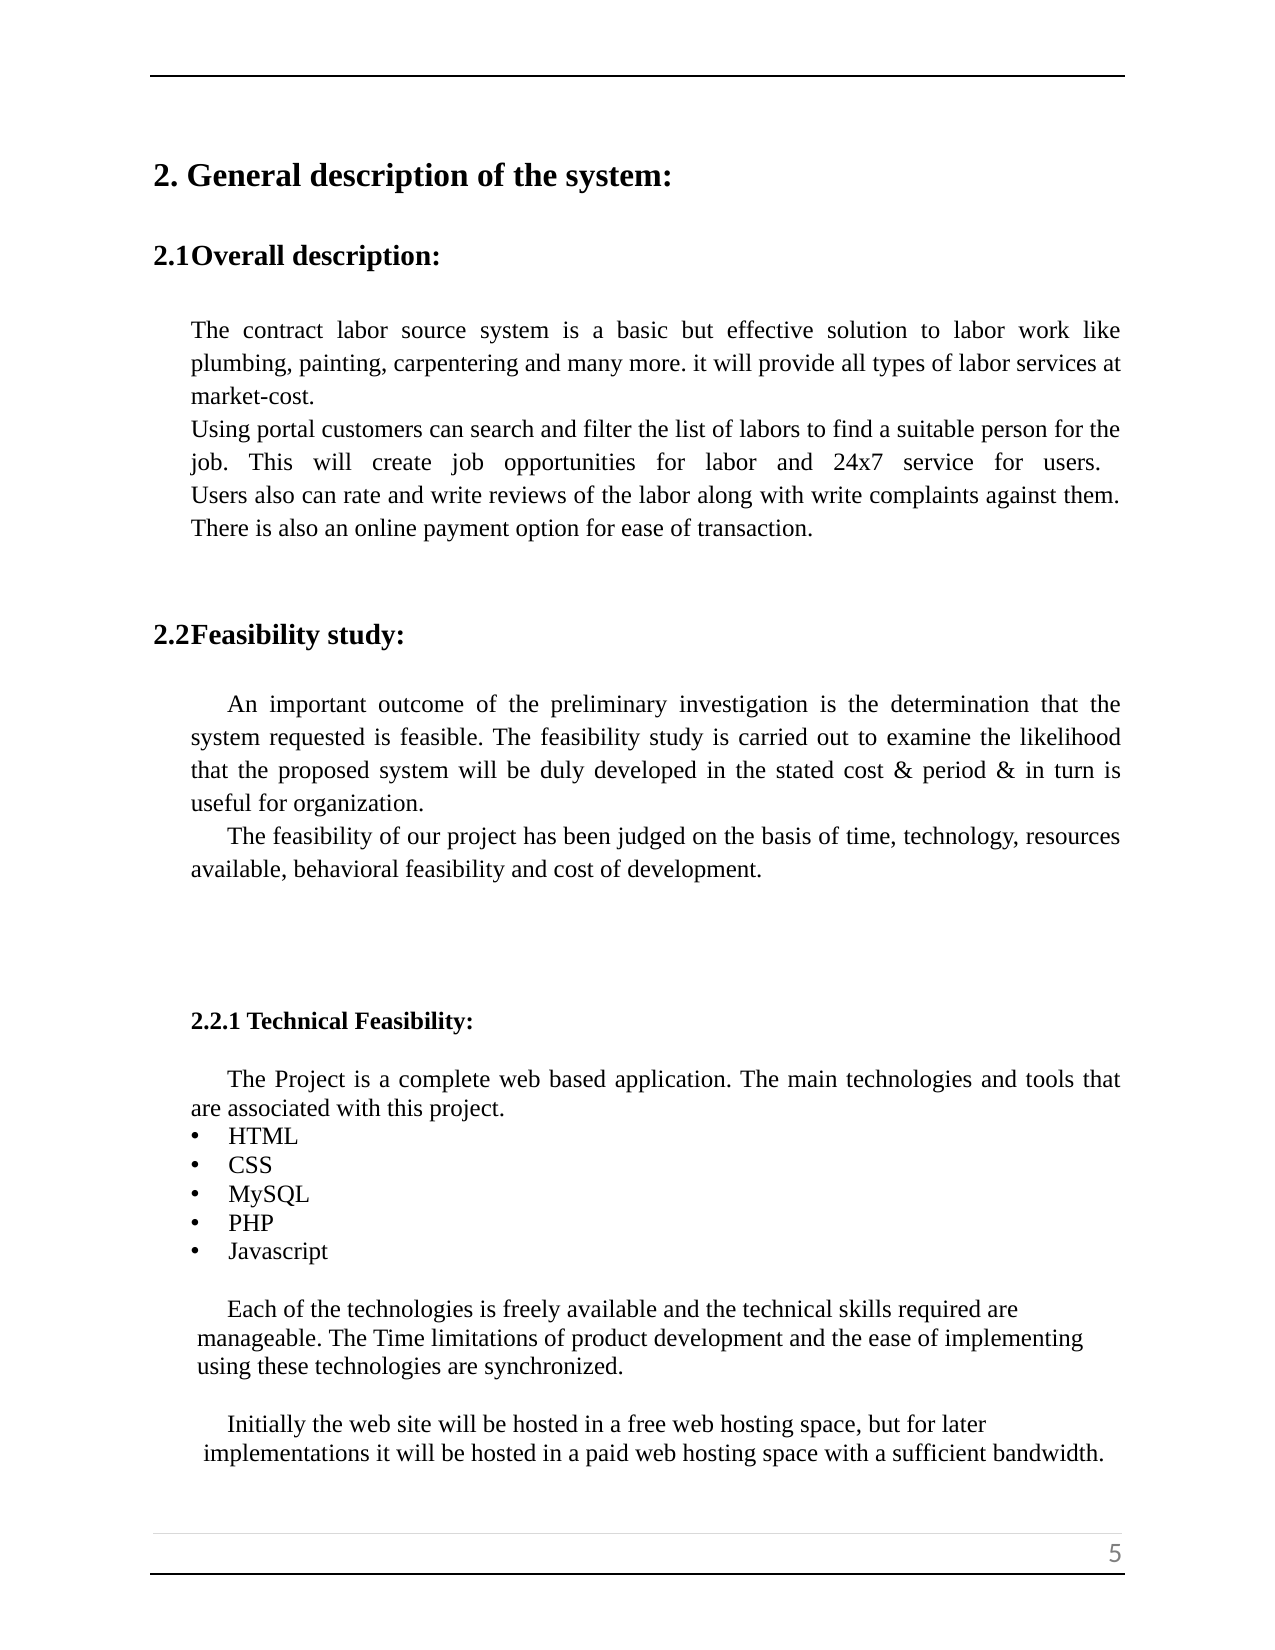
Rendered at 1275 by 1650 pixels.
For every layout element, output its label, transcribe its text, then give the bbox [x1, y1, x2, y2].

text Initially the web site will be hosted in a free web hosting space, but for later [153, 1409, 1122, 1438]
text manageable. The Time limitations of product development and the ease of implementing [153, 1323, 1122, 1351]
text Each of the technologies is freely available and the technical skills required are [153, 1294, 1122, 1323]
list The contract labor source system is a basic but effective solution to labor work like plumbing, painting, carpentering and many more. it will provide all types of labor services at market-cost. Using portal customers can search and filter the list of labors to find a suitable person for the job. This will create job opportunities for labor and 24x7 service for users. Users also can rate and write reviews of the labor along with write complaints against them. There is also an online payment option for ease of transaction. [153, 315, 1122, 542]
list PHP [191, 1208, 1122, 1236]
list Overall description: [153, 238, 1122, 271]
text implementations it will be hosted in a paid web hosting space with a sufficient bandwidth. [153, 1438, 1122, 1466]
text 2.2.1 Technical Feasibility: [191, 1006, 1122, 1035]
text The Project is a complete web based application. The main technologies and tools that are associated with this project. [191, 1064, 1122, 1121]
list CSS [191, 1150, 1122, 1179]
list An important outcome of the preliminary investigation is the determination that the system requested is feasible. The feasibility study is carried out to examine the likelihood that the proposed system will be duly developed in the stated cost & period & in turn is useful for organization. [191, 689, 1122, 817]
text 2. General description of the system: [153, 155, 1122, 193]
list Javascript [191, 1236, 1122, 1265]
text using these technologies are synchronized. [153, 1351, 1122, 1380]
list HTML [191, 1121, 1122, 1150]
list The feasibility of our project has been judged on the basis of time, technology, resources available, behavioral feasibility and cost of development. [191, 821, 1122, 883]
list Feasibility study: [153, 617, 1122, 651]
list MySQL [191, 1179, 1122, 1208]
